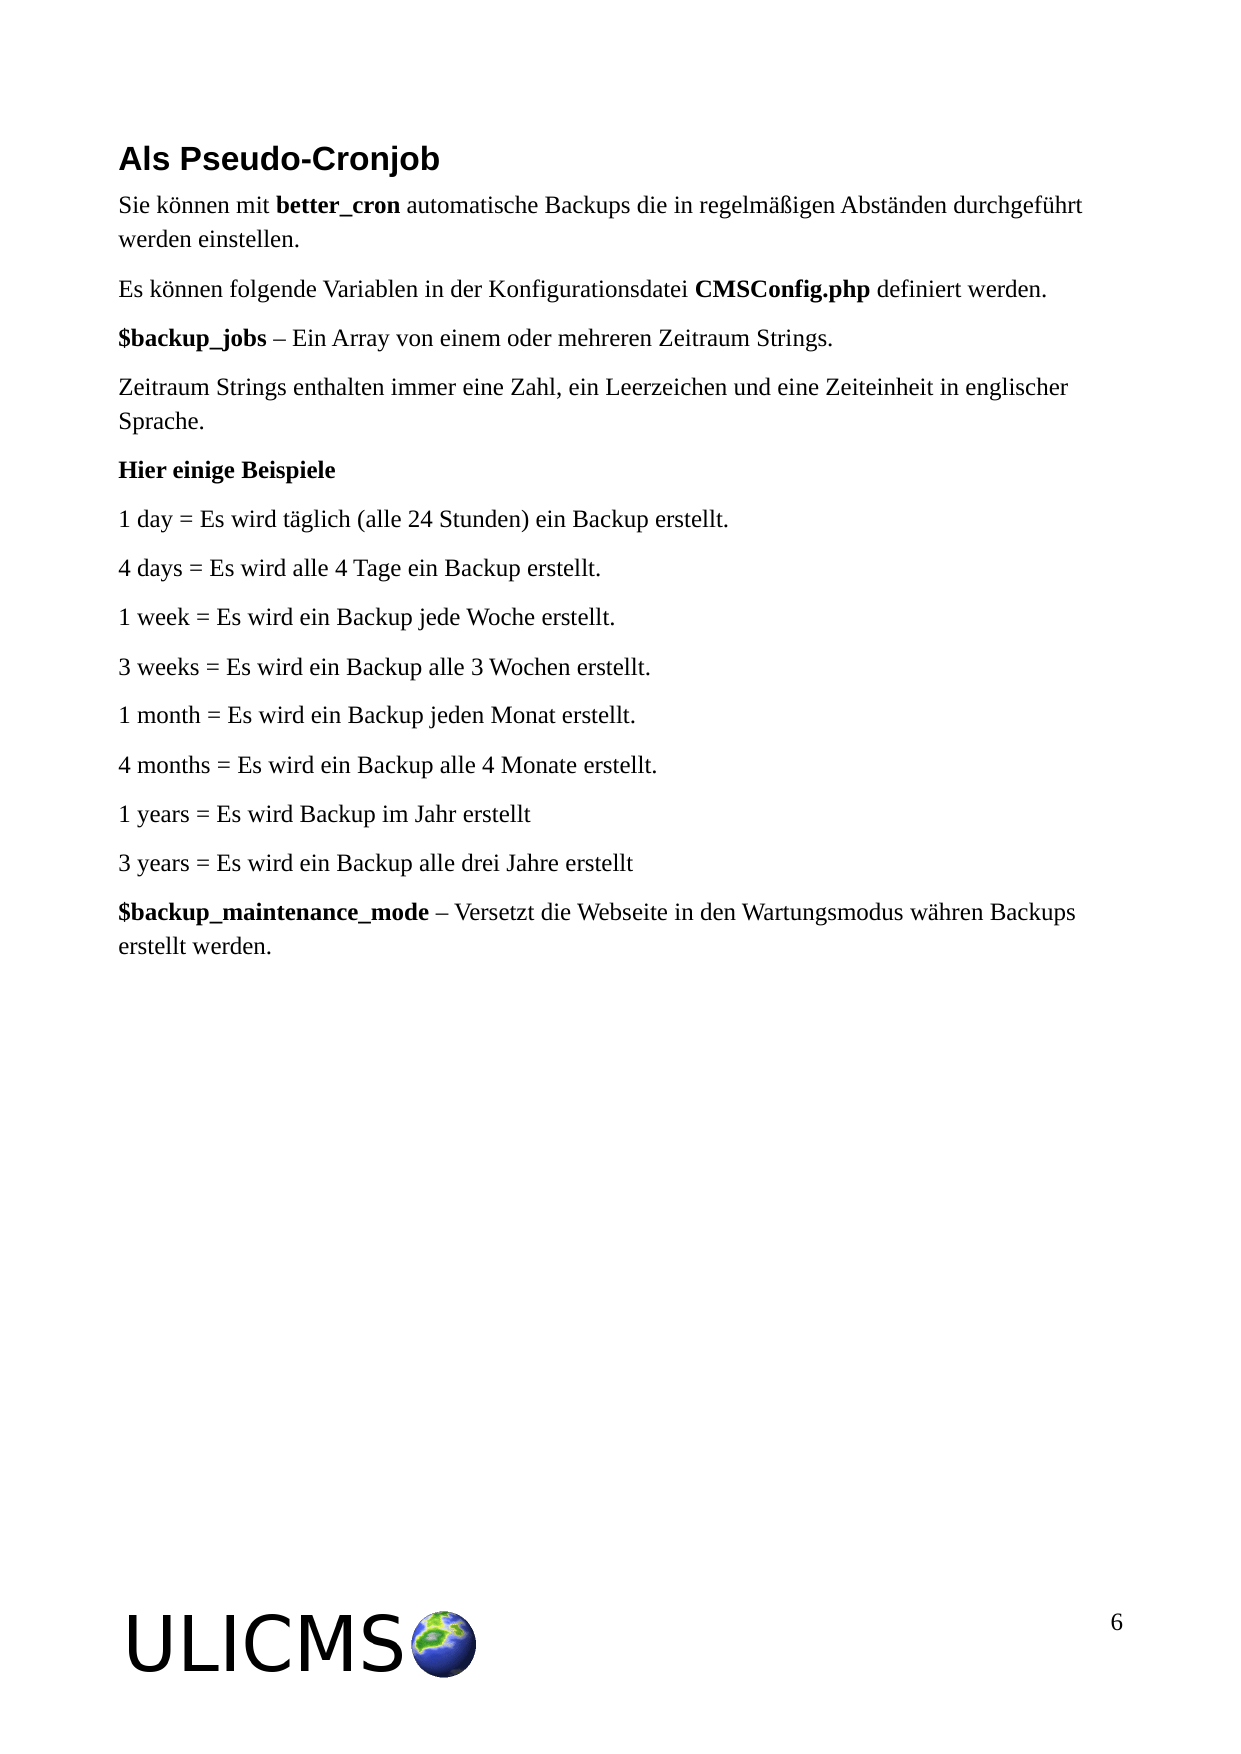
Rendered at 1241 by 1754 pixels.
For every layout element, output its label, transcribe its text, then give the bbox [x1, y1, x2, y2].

text $backup_jobs – Ein Array von einem oder mehreren Zeitraum Strings. [118, 323, 1123, 351]
subtitle Als Pseudo-Cronjob [118, 139, 1123, 178]
text Hier einige Beispiele [118, 455, 1123, 484]
text Zeitraum Strings enthalten immer eine Zahl, ein Leerzeichen und eine Zeiteinheit in englischer Sprache. [118, 372, 1123, 435]
picture [118, 1607, 479, 1681]
text 4 days = Es wird alle 4 Tage ein Backup erstellt. [118, 553, 1123, 582]
text 3 weeks = Es wird ein Backup alle 3 Wochen erstellt. [118, 652, 1123, 680]
text Sie können mit better_cron automatische Backups die in regelmäßigen Abständen durchgeführt werden einstellen. [118, 190, 1123, 253]
text 3 years = Es wird ein Backup alle drei Jahre erstellt [118, 848, 1123, 877]
text 1 week = Es wird ein Backup jede Woche erstellt. [118, 602, 1123, 631]
text 1 day = Es wird täglich (alle 24 Stunden) ein Backup erstellt. [118, 504, 1123, 533]
text 1 years = Es wird Backup im Jahr erstellt [118, 799, 1123, 827]
text $backup_maintenance_mode – Versetzt die Webseite in den Wartungsmodus währen Backups erstellt werden. [118, 897, 1123, 960]
text Es können folgende Variablen in der Konfigurationsdatei CMSConfig.php definiert werden. [118, 274, 1123, 302]
text 1 month = Es wird ein Backup jeden Monat erstellt. [118, 701, 1123, 729]
text 4 months = Es wird ein Backup alle 4 Monate erstellt. [118, 750, 1123, 778]
